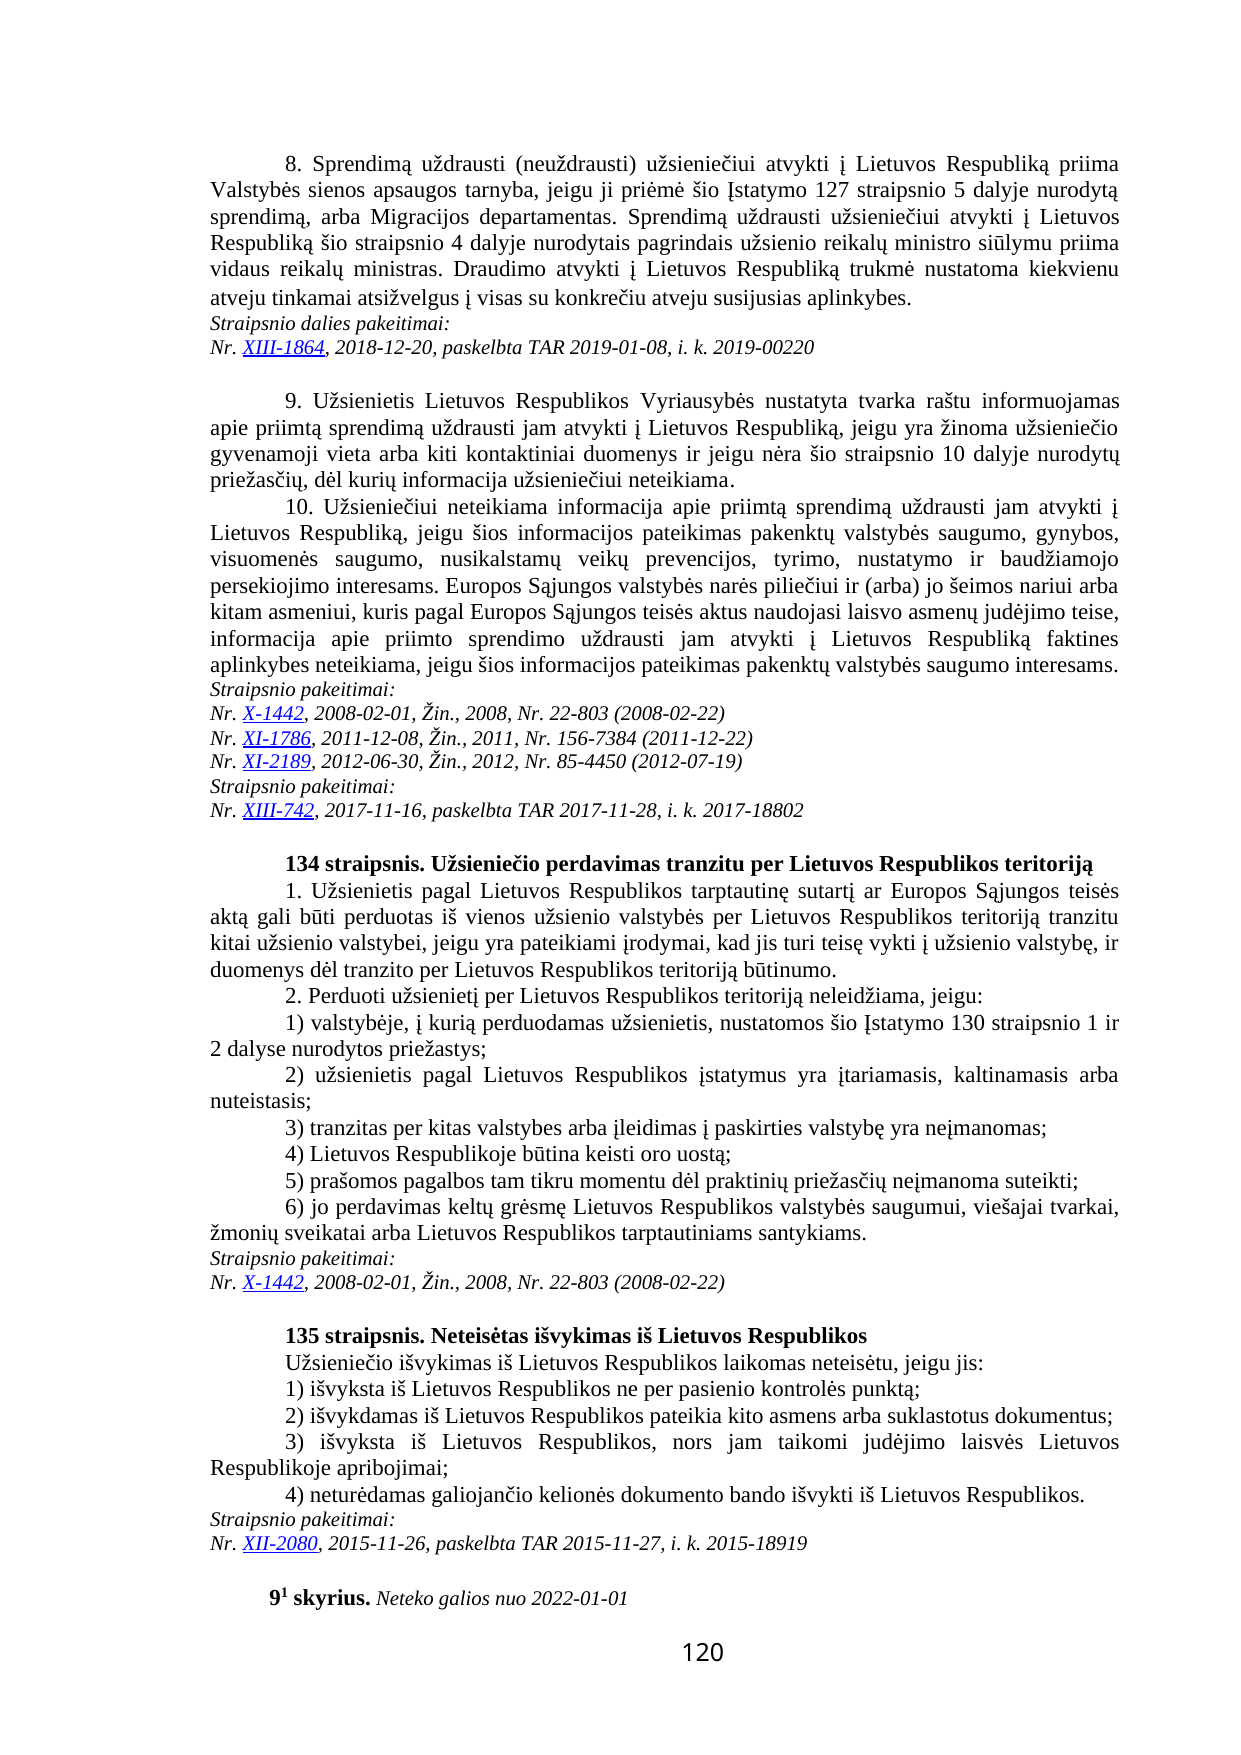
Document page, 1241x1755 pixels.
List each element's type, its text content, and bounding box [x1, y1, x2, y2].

text Nr. XI-1786, 2011-12-08, Žin., 2011, Nr. 156-7384 (2011-12-22) [210, 725, 1120, 749]
text Straipsnio pakeitimai: [210, 677, 1120, 701]
text Nr. XIII-742, 2017-11-16, paskelbta TAR 2017-11-28, i. k. 2017-18802 [210, 798, 1120, 822]
text 2) išvykdamas iš Lietuvos Respublikos pateikia kito asmens arba suklastotus dokumentus; [210, 1402, 1120, 1428]
text 135 straipsnis. Neteisėtas išvykimas iš Lietuvos Respublikos [210, 1323, 1120, 1349]
text 4) Lietuvos Respublikoje būtina keisti oro uostą; [210, 1140, 1120, 1167]
text Nr. XIII-1864, 2018-12-20, paskelbta TAR 2019-01-08, i. k. 2019-00220 [210, 334, 1120, 359]
text 3) išvyksta iš Lietuvos Respublikos, nors jam taikomi judėjimo laisvės Lietuvos Respublikoje apribojimai; [210, 1428, 1120, 1481]
text Straipsnio pakeitimai: [210, 1507, 1120, 1531]
text 2) užsienietis pagal Lietuvos Respublikos įstatymus yra įtariamasis, kaltinamasis arba nuteistasis; [210, 1061, 1120, 1114]
text 1) išvyksta iš Lietuvos Respublikos ne per pasienio kontrolės punktą; [210, 1375, 1120, 1402]
text Užsieniečio išvykimas iš Lietuvos Respublikos laikomas neteisėtu, jeigu jis: [210, 1349, 1120, 1375]
text 1) valstybėje, į kurią perduodamas užsienietis, nustatomos šio Įstatymo 130 straipsnio 1 ir 2 dalyse nurodytos priežastys; [210, 1008, 1120, 1061]
text Nr. XI-2189, 2012-06-30, Žin., 2012, Nr. 85-4450 (2012-07-19) [210, 749, 1120, 773]
text 3) tranzitas per kitas valstybes arba įleidimas į paskirties valstybę yra neįmanomas; [210, 1114, 1120, 1140]
text 4) neturėdamas galiojančio kelionės dokumento bando išvykti iš Lietuvos Respublikos. [210, 1481, 1120, 1507]
text Nr. XII-2080, 2015-11-26, paskelbta TAR 2015-11-27, i. k. 2015-18919 [210, 1531, 1120, 1555]
text 1. Užsienietis pagal Lietuvos Respublikos tarptautinę sutartį ar Europos Sąjungos teisės aktą gali būti perduotas iš vienos užsienio valstybės per Lietuvos Respublikos teritoriją tranzitu kitai užsienio valstybei, jeigu yra pateikiami įrodymai, kad jis turi teisę vykti į užsienio valstybę, ir duomenys dėl tranzito per Lietuvos Respublikos teritoriją būtinumo. [210, 877, 1120, 982]
text 5) prašomos pagalbos tam tikru momentu dėl praktinių priežasčių neįmanoma suteikti; [210, 1167, 1120, 1193]
text 10. Užsieniečiui neteikiama informacija apie priimtą sprendimą uždrausti jam atvykti į Lietuvos Respubliką, jeigu šios informacijos pateikimas pakenktų valstybės saugumo, gynybos, visuomenės saugumo, nusikalstamų veikų prevencijos, tyrimo, nustatymo ir baudžiamojo persekiojimo interesams. Europos Sąjungos valstybės narės piliečiui ir (arba) jo šeimos nariui arba kitam asmeniui, kuris pagal Europos Sąjungos teisės aktus naudojasi laisvo asmenų judėjimo teise, informacija apie priimto sprendimo uždrausti jam atvykti į Lietuvos Respubliką faktines aplinkybes neteikiama, jeigu šios informacijos pateikimas pakenktų valstybės saugumo interesams. [210, 493, 1120, 677]
text 2. Perduoti užsienietį per Lietuvos Respublikos teritoriją neleidžiama, jeigu: [210, 982, 1120, 1008]
text 6) jo perdavimas keltų grėsmę Lietuvos Respublikos valstybės saugumui, viešajai tvarkai, žmonių sveikatai arba Lietuvos Respublikos tarptautiniams santykiams. [210, 1193, 1120, 1246]
text 8. Sprendimą uždrausti (neuždrausti) užsieniečiui atvykti į Lietuvos Respubliką priima Valstybės sienos apsaugos tarnyba, jeigu ji priėmė šio Įstatymo 127 straipsnio 5 dalyje nurodytą sprendimą, arba Migracijos departamentas. Sprendimą uždrausti užsieniečiui atvykti į Lietuvos Respubliką šio straipsnio 4 dalyje nurodytais pagrindais užsienio reikalų ministro siūlymu priima vidaus reikalų ministras. Draudimo atvykti į Lietuvos Respubliką trukmė nustatoma kiekvienu atveju tinkamai atsižvelgus į visas su konkrečiu atveju susijusias aplinkybes. [210, 150, 1120, 311]
text 9. Užsienietis Lietuvos Respublikos Vyriausybės nustatyta tvarka raštu informuojamas apie priimtą sprendimą uždrausti jam atvykti į Lietuvos Respubliką, jeigu yra žinoma užsieniečio gyvenamoji vieta arba kiti kontaktiniai duomenys ir jeigu nėra šio straipsnio 10 dalyje nurodytų priežasčių, dėl kurių informacija užsieniečiui neteikiama. [210, 387, 1120, 493]
text 134 straipsnis. Užsieniečio perdavimas tranzitu per Lietuvos Respublikos teritoriją [285, 850, 1120, 877]
text Straipsnio dalies pakeitimai: [210, 311, 1120, 334]
text Straipsnio pakeitimai: [210, 1246, 1120, 1270]
text Nr. X-1442, 2008-02-01, Žin., 2008, Nr. 22-803 (2008-02-22) [210, 1270, 1120, 1294]
text Nr. X-1442, 2008-02-01, Žin., 2008, Nr. 22-803 (2008-02-22) [210, 701, 1120, 725]
text Straipsnio pakeitimai: [210, 773, 1120, 798]
text 91 skyrius. Neteko galios nuo 2022-01-01 [210, 1584, 1120, 1610]
